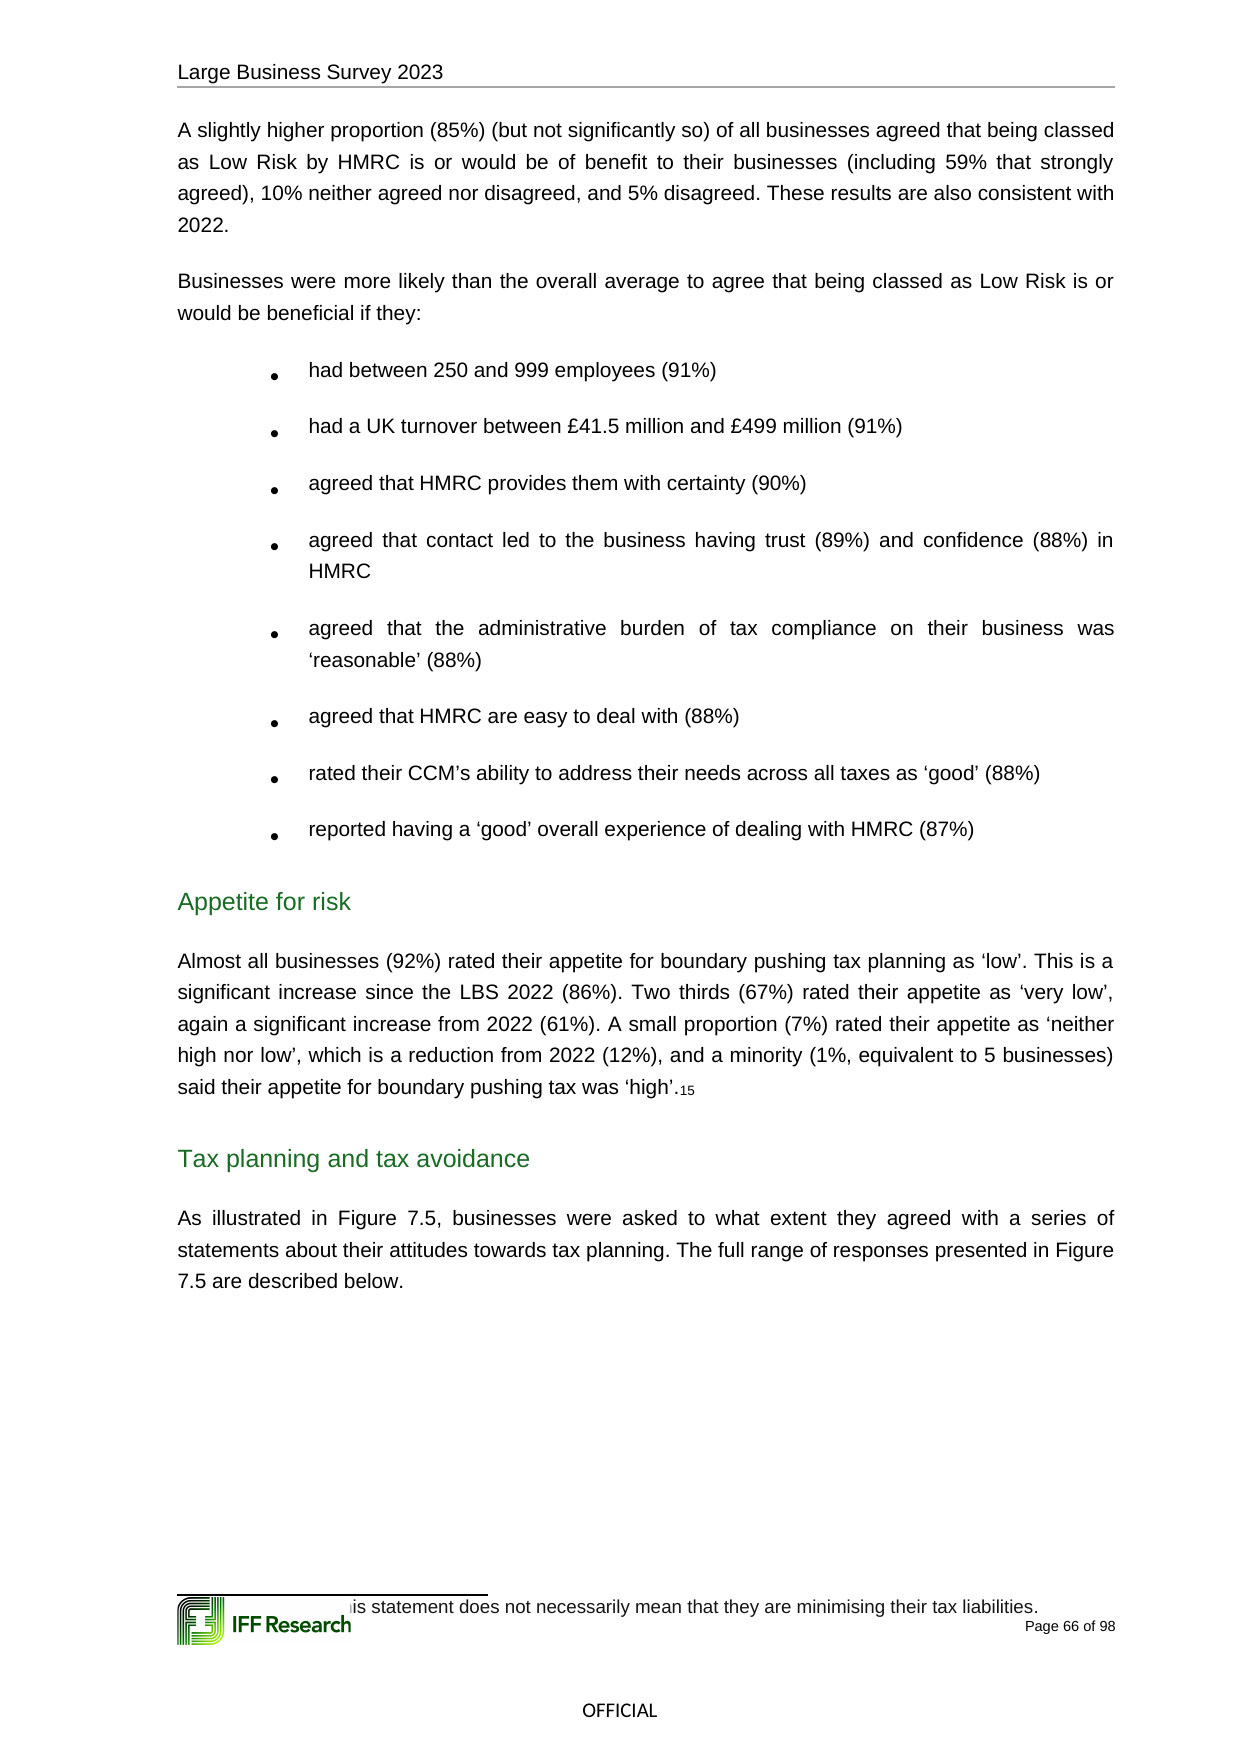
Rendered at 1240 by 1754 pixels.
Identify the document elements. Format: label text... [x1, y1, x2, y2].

list had between 250 and 999 employees (91%) [271, 357, 1115, 389]
text As illustrated in Figure 7.5, businesses were asked to what extent they agreed with a series of statements about their attitudes towards tax planning. The full range of responses presented in Figure 7.5 are described below. [177, 1206, 1115, 1301]
subtitle Agreement with this statement does not necessarily mean that they are minimising their tax liabilities. [177, 1595, 1115, 1618]
list agreed that HMRC are easy to deal with (88%) [271, 704, 1115, 736]
subtitle Appetite for risk [177, 886, 1115, 923]
list reported having a ‘good’ overall experience of dealing with HMRC (87%) [271, 817, 1115, 849]
text A slightly higher proportion (85%) (but not significantly so) of all businesses agreed that being classed as Low Risk by HMRC is or would be of benefit to their businesses (including 59% that strongly agreed), 10% neither agreed nor disagreed, and 5% disagreed. These results are also consistent with 2022. [177, 118, 1115, 244]
text Businesses were more likely than the overall average to agree that being classed as Low Risk is or would be beneficial if they: [177, 269, 1115, 332]
text Almost all businesses (92%) rated their appetite for boundary pushing tax planning as ‘low’. This is a significant increase since the LBS 2022 (86%). Two thirds (67%) rated their appetite as ‘very low’, again a significant increase from 2022 (61%). A small proportion (7%) rated their appetite as ‘neither high nor low’, which is a reduction from 2022 (12%), and a minority (1%, equivalent to 5 businesses) said their appetite for boundary pushing tax was ‘high’. [177, 948, 1115, 1106]
list agreed that HMRC provides them with certainty (90%) [271, 471, 1115, 502]
subtitle Tax planning and tax avoidance [177, 1144, 1115, 1181]
list agreed that the administrative burden of tax compliance on their business was ‘reasonable’ (88%) [271, 616, 1115, 679]
list had a UK turnover between £41.5 million and £499 million (91%) [271, 414, 1115, 446]
list agreed that contact led to the business having trust (89%) and confidence (88%) in HMRC [271, 527, 1115, 591]
list rated their CCM’s ability to address their needs across all taxes as ‘good’ (88%) [271, 761, 1115, 792]
